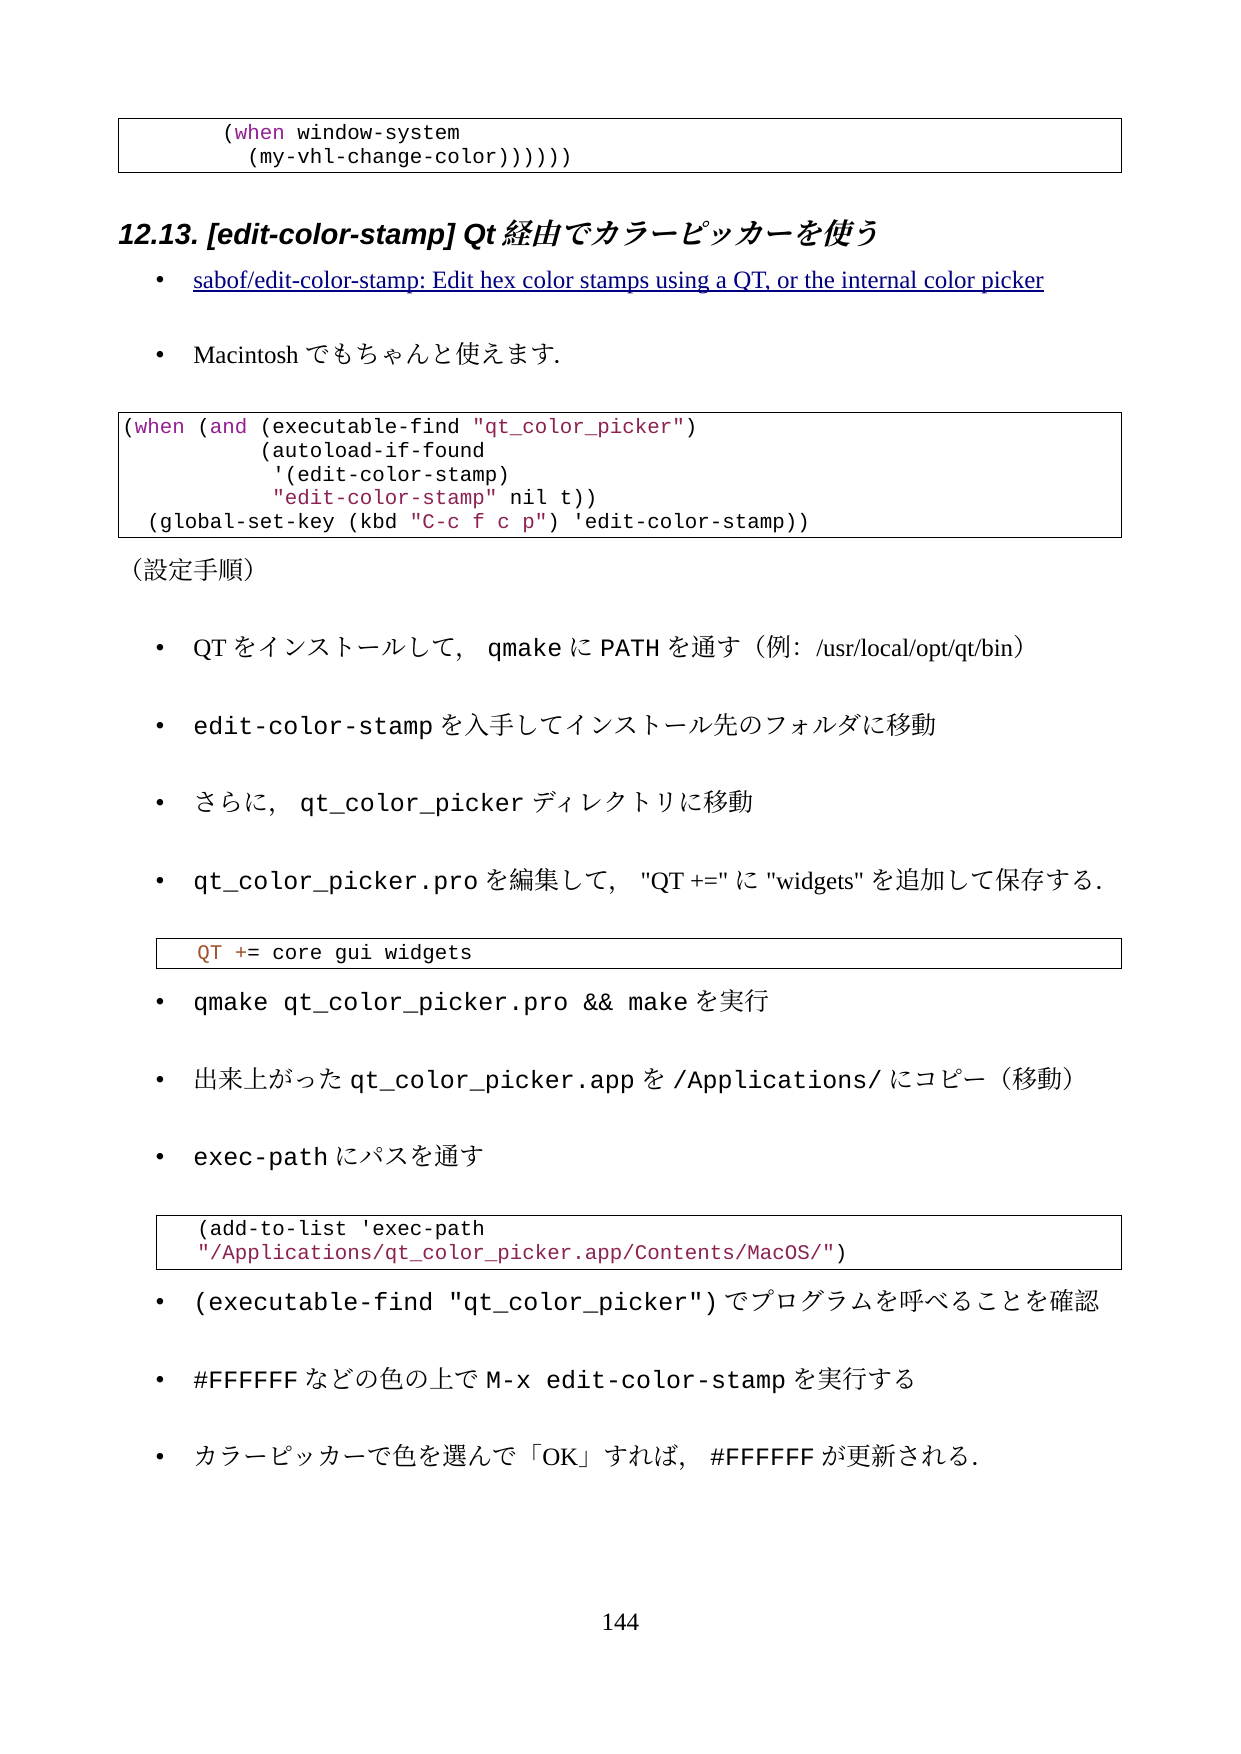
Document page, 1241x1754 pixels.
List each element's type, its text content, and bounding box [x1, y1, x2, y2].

list (add-to-list 'exec-path "/Applications/qt_color_picker.app/Contents/MacOS/") [157, 1216, 1121, 1269]
list (executable-find "qt_color_picker") でプログラムを呼べることを確認 [156, 1282, 1122, 1347]
text （設定手順） [118, 551, 1122, 616]
list edit-color-stamp を入手してインストール先のフォルダに移動 [156, 706, 1122, 771]
text (when (and (executable-find "qt_color_picker") [119, 413, 1121, 436]
list exec-path にパスを通す [156, 1137, 1122, 1202]
list 出来上がった qt_color_picker.app を /Applications/ にコピー（移動） [156, 1059, 1122, 1124]
text (autoload-if-found [119, 436, 1121, 459]
list さらに， qt_color_picker ディレクトリに移動 [156, 783, 1122, 848]
text (global-set-key (kbd "C-c f c p") 'edit-color-stamp)) [119, 507, 1121, 537]
text (when window-system [119, 119, 1121, 142]
text (my-vhl-change-color)))))) [119, 142, 1121, 172]
list Macintosh でもちゃんと使えます． [156, 335, 1122, 400]
text '(edit-color-stamp) [119, 459, 1121, 483]
list qt_color_picker.pro を編集して， "QT +=" に "widgets" を追加して保存する． [156, 861, 1122, 926]
list sabof/edit-color-stamp: Edit hex color stamps using a QT, or the internal color picker [156, 265, 1122, 323]
list QT をインストールして， qmake に PATH を通す（例：/usr/local/opt/qt/bin） [156, 628, 1122, 693]
list QT += core gui widgets [157, 939, 1121, 968]
subtitle [edit-color-stamp] Qt経由でカラーピッカーを使う [118, 211, 1122, 253]
text "edit-color-stamp" nil t)) [119, 483, 1121, 507]
list カラーピッカーで色を選んで「OK」すれば， #FFFFFF が更新される． [156, 1437, 1122, 1502]
list #FFFFFF などの色の上で M-x edit-color-stamp を実行する [156, 1359, 1122, 1424]
list qmake qt_color_picker.pro && make を実行 [156, 982, 1122, 1047]
